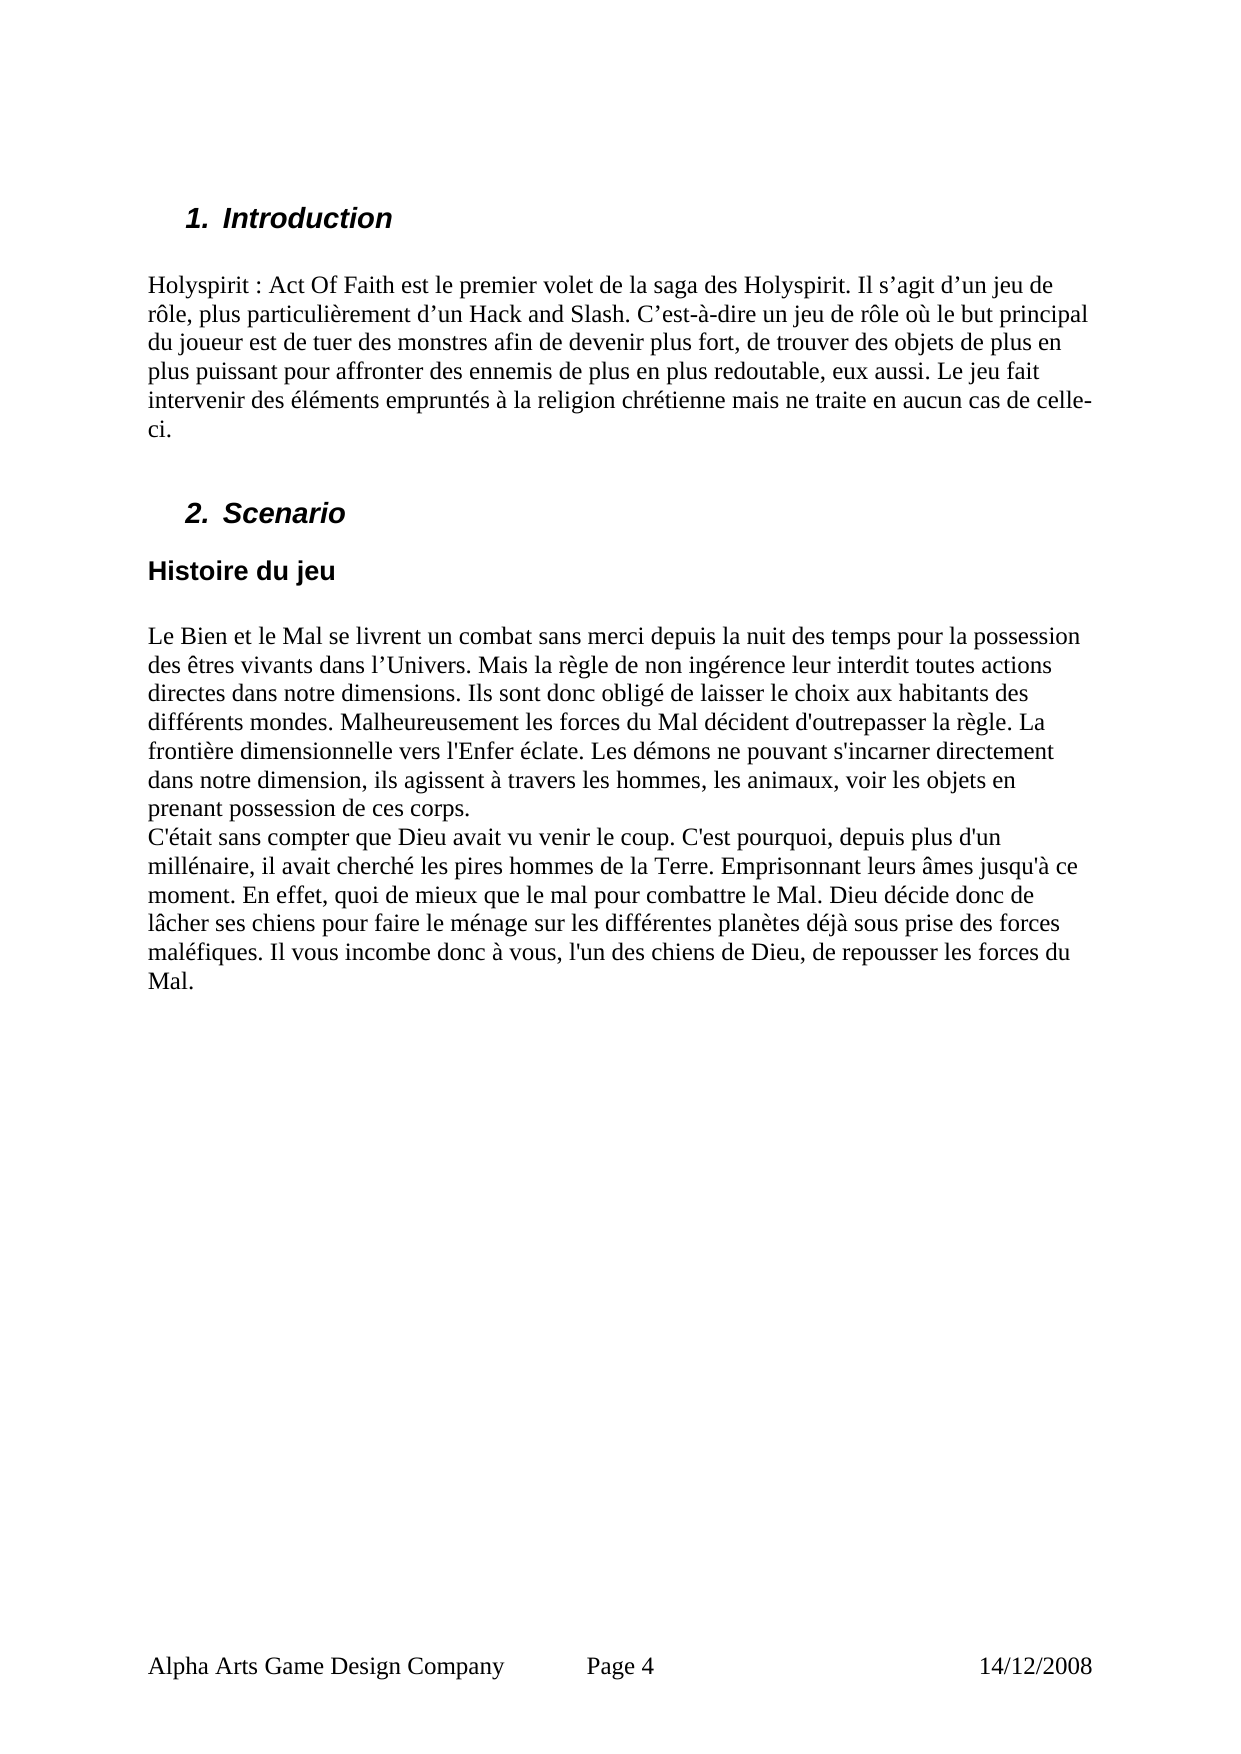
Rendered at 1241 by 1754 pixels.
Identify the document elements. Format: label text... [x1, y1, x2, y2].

text C'était sans compter que Dieu avait vu venir le coup. C'est pourquoi, depuis plus d'un millénaire, il avait cherché les pires hommes de la Terre. Emprisonnant leurs âmes jusqu'à ce moment. En effet, quoi de mieux que le mal pour combattre le Mal. Dieu décide donc de lâcher ses chiens pour faire le ménage sur les différentes planètes déjà sous prise des forces maléfiques. Il vous incombe donc à vous, l'un des chiens de Dieu, de repousser les forces du Mal. [148, 822, 1092, 995]
text Le Bien et le Mal se livrent un combat sans merci depuis la nuit des temps pour la possession des êtres vivants dans l’Univers. Mais la règle de non ingérence leur interdit toutes actions directes dans notre dimensions. Ils sont donc obligé de laisser le choix aux habitants des différents mondes. Malheureusement les forces du Mal décident d'outrepasser la règle. La frontière dimensionnelle vers l'Enfer éclate. Les démons ne pouvant s'incarner directement dans notre dimension, ils agissent à travers les hommes, les animaux, voir les objets en prenant possession de ces corps. [148, 621, 1092, 822]
subtitle Histoire du jeu [148, 555, 1092, 586]
subtitle Scenario [185, 496, 1092, 530]
subtitle Introduction [185, 201, 1092, 235]
text Holyspirit : Act Of Faith est le premier volet de la saga des Holyspirit. Il s’agit d’un jeu de rôle, plus particulièrement d’un Hack and Slash. C’est-à-dire un jeu de rôle où le but principal du joueur est de tuer des monstres afin de devenir plus fort, de trouver des objets de plus en plus puissant pour affronter des ennemis de plus en plus redoutable, eux aussi. Le jeu fait intervenir des éléments empruntés à la religion chrétienne mais ne traite en aucun cas de celle-ci. [148, 270, 1092, 442]
